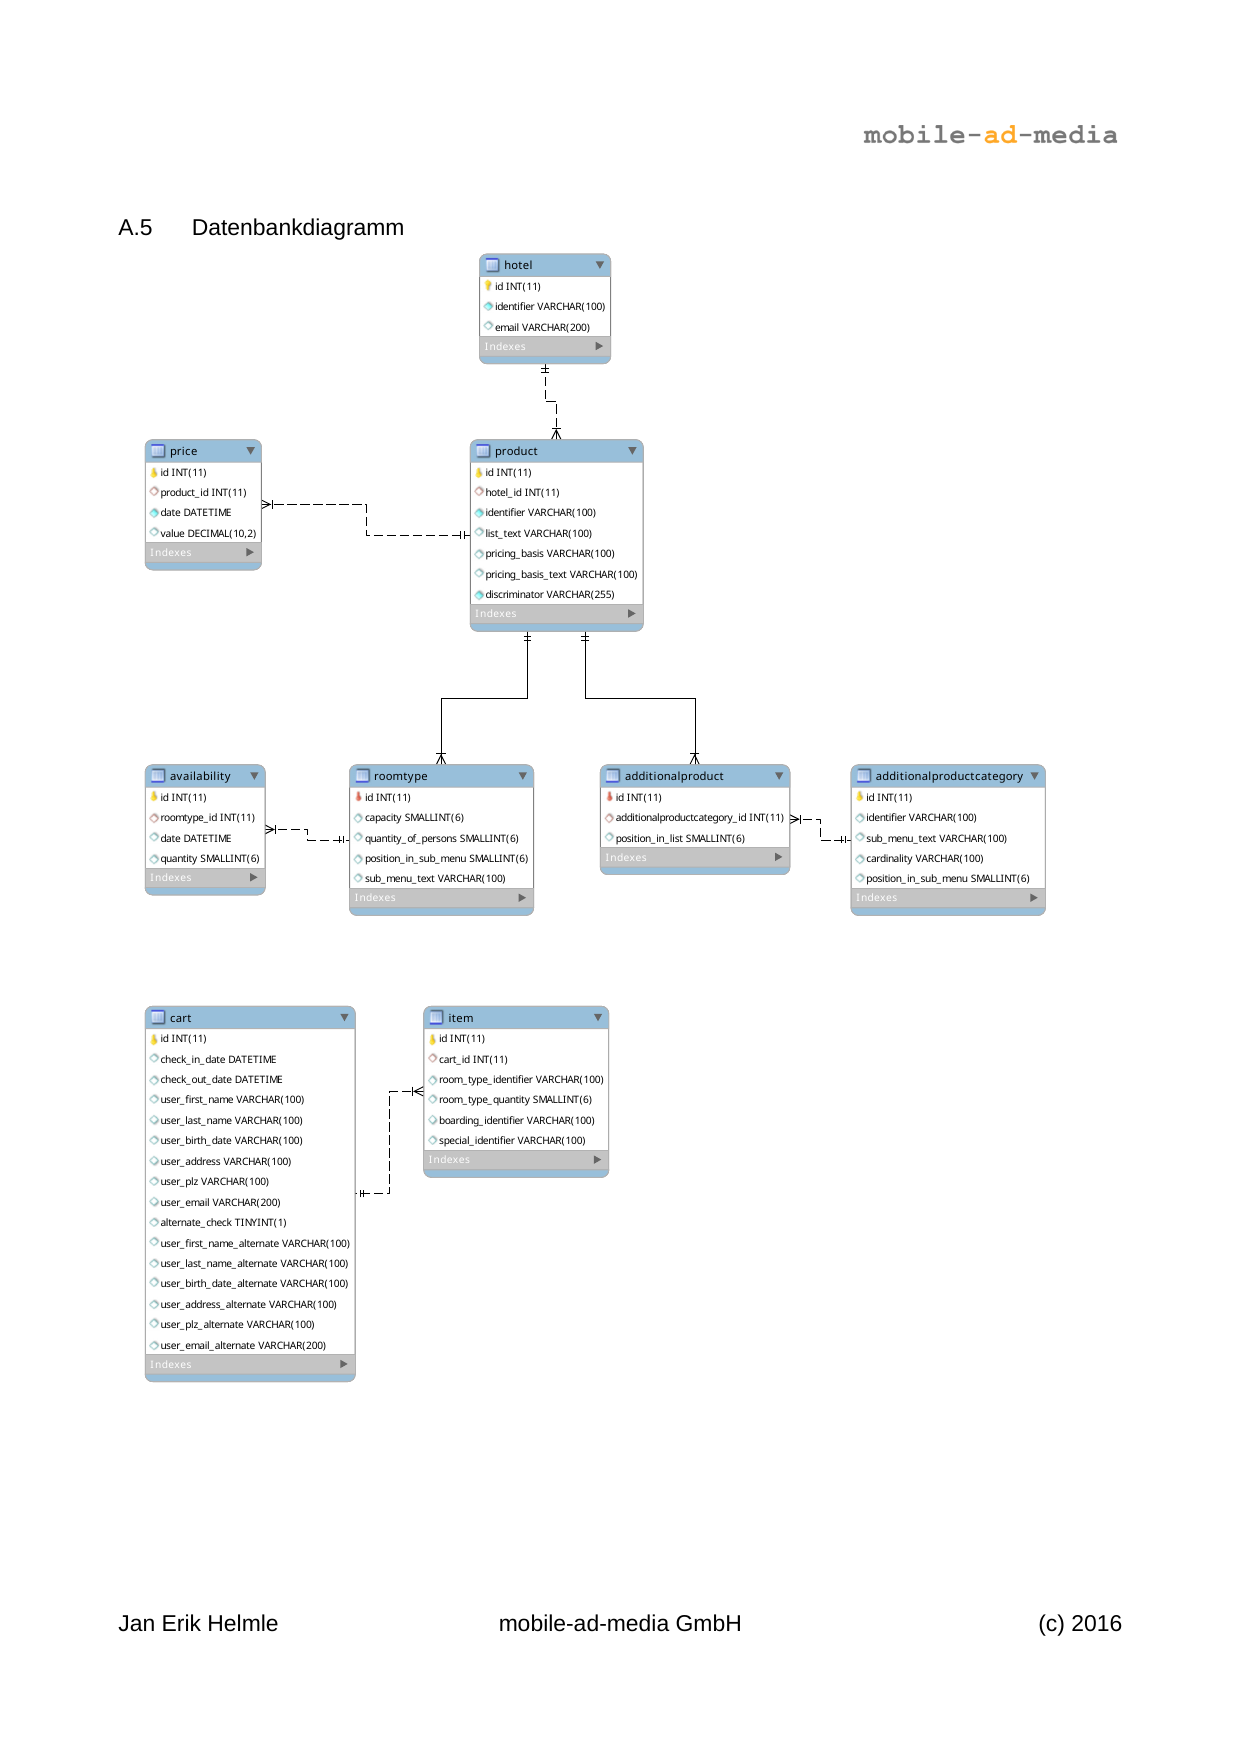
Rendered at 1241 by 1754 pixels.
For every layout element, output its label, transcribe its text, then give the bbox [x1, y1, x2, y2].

picture [863, 118, 1118, 150]
text A.5 Datenbankdiagramm [118, 213, 1122, 240]
